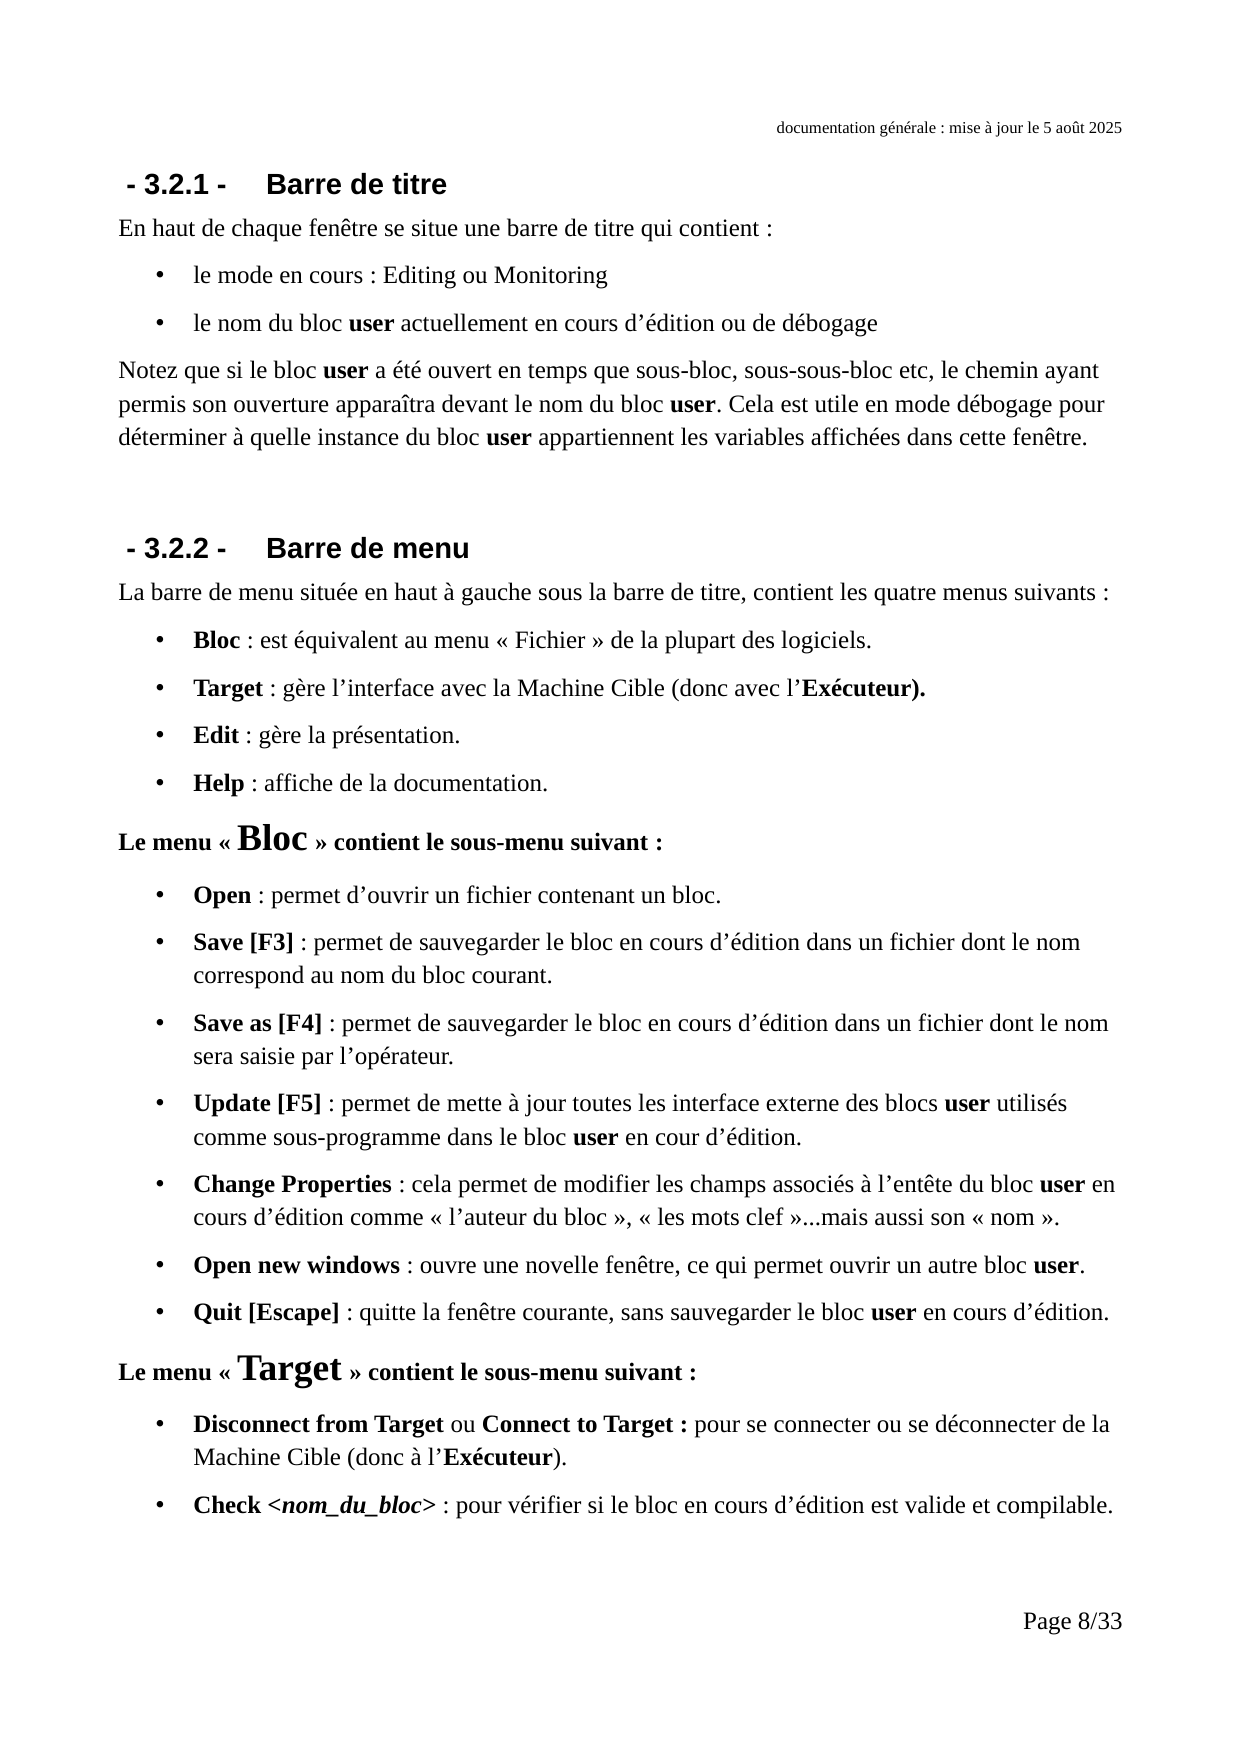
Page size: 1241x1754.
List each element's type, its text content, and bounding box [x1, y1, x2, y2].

list Update [F5] : permet de mette à jour toutes les interface externe des blocs user utilisés comme sous-programme dans le bloc user en cour d’édition. [156, 1088, 1122, 1150]
text Le menu « Bloc » contient le sous-menu suivant : [118, 816, 1122, 859]
list Target : gère l’interface avec la Machine Cible (donc avec l’Exécuteur). [156, 673, 1122, 701]
list le nom du bloc user actuellement en cours d’édition ou de débogage [156, 308, 1122, 337]
list Quit [Escape] : quitte la fenêtre courante, sans sauvegarder le bloc user en cours d’édition. [156, 1297, 1122, 1326]
list Help : affiche de la documentation. [156, 768, 1122, 797]
list Change Properties : cela permet de modifier les champs associés à l’entête du bloc user en cours d’édition comme « l’auteur du bloc », « les mots clef »...mais aussi son « nom ». [156, 1169, 1122, 1231]
text Le menu « Target » contient le sous-menu suivant : [118, 1345, 1122, 1388]
list Check <nom_du_bloc> : pour vérifier si le bloc en cours d’édition est valide et compilable. [156, 1490, 1122, 1518]
list Save [F3] : permet de sauvegarder le bloc en cours d’édition dans un fichier dont le nom correspond au nom du bloc courant. [156, 927, 1122, 989]
subtitle Barre de titre [118, 167, 1122, 200]
list Open : permet d’ouvrir un fichier contenant un bloc. [156, 880, 1122, 908]
list Edit : gère la présentation. [156, 720, 1122, 749]
text La barre de menu située en haut à gauche sous la barre de titre, contient les quatre menus suivants : [118, 577, 1122, 606]
subtitle Barre de menu [118, 531, 1122, 565]
text En haut de chaque fenêtre se situe une barre de titre qui contient : [118, 213, 1122, 242]
text Notez que si le bloc user a été ouvert en temps que sous-bloc, sous-sous-bloc etc, le chemin ayant permis son ouverture apparaîtra devant le nom du bloc user. Cela est utile en mode débogage pour déterminer à quelle instance du bloc user appartiennent les variables affichées dans cette fenêtre. [118, 356, 1122, 450]
list Open new windows : ouvre une novelle fenêtre, ce qui permet ouvrir un autre bloc user. [156, 1250, 1122, 1278]
list Disconnect from Target ou Connect to Target : pour se connecter ou se déconnecter de la Machine Cible (donc à l’Exécuteur). [156, 1409, 1122, 1471]
list Bloc : est équivalent au menu « Fichier » de la plupart des logiciels. [156, 625, 1122, 654]
list Save as [F4] : permet de sauvegarder le bloc en cours d’édition dans un fichier dont le nom sera saisie par l’opérateur. [156, 1008, 1122, 1070]
list le mode en cours : Editing ou Monitoring [156, 260, 1122, 289]
